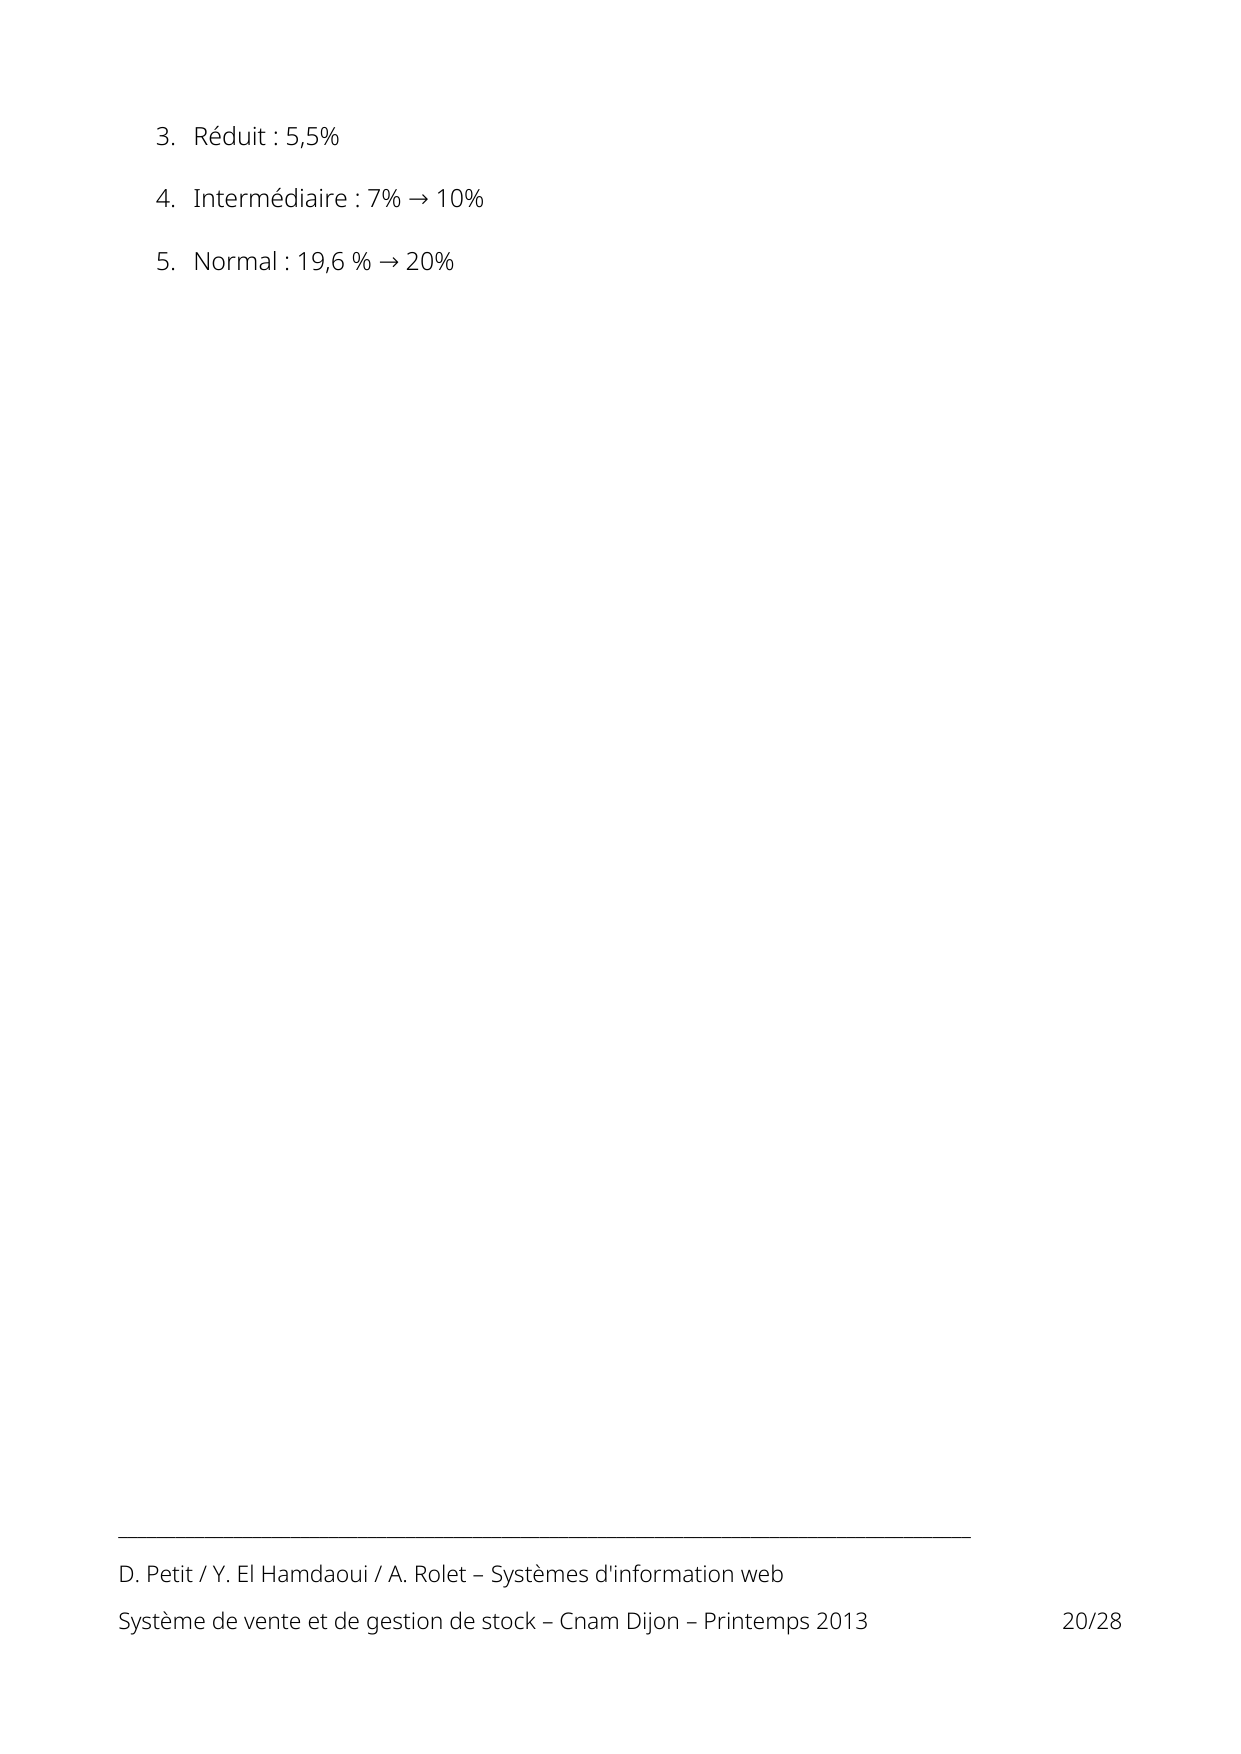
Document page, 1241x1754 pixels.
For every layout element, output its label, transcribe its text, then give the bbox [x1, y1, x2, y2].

list Réduit : 5,5% [156, 118, 1122, 152]
list Intermédiaire : 7% → 10% [156, 181, 1122, 215]
list Normal : 19,6 % → 20% [156, 244, 1122, 278]
